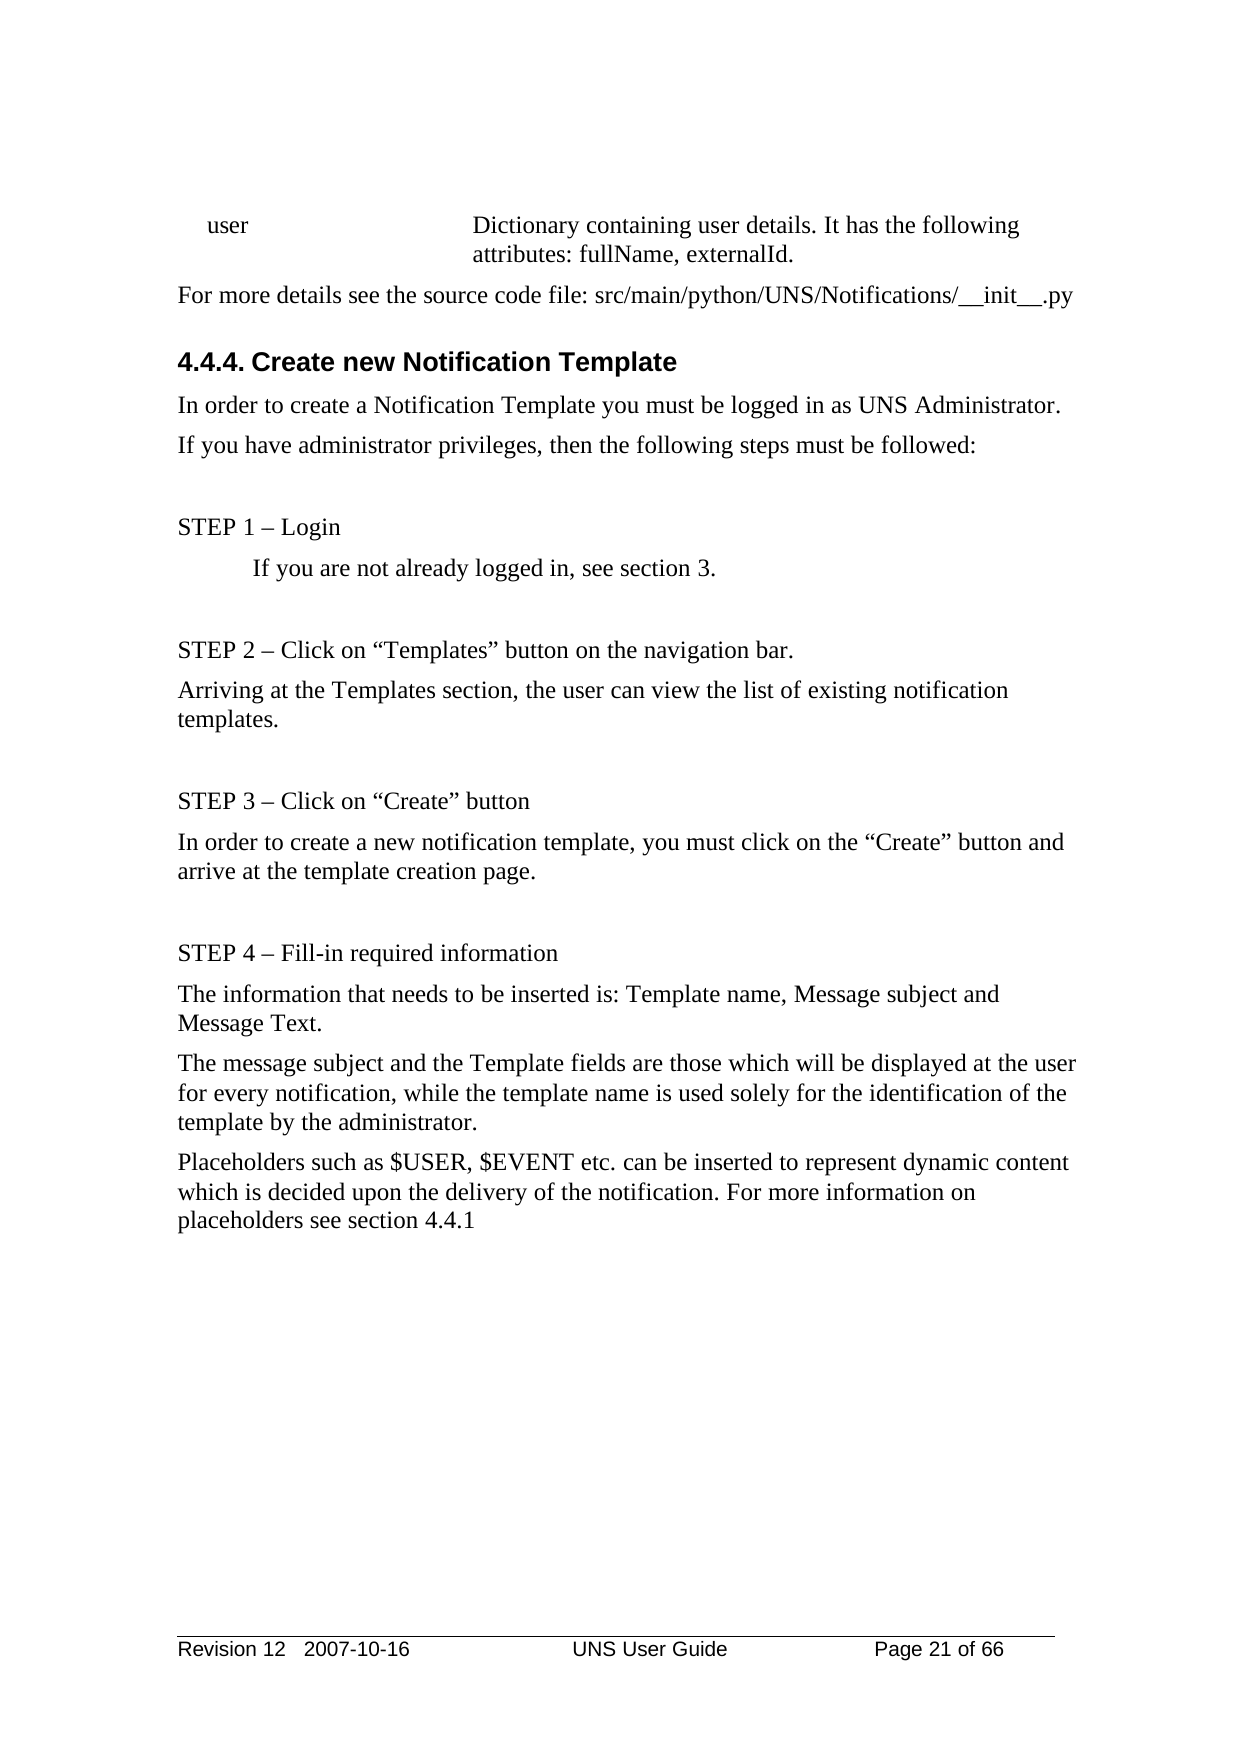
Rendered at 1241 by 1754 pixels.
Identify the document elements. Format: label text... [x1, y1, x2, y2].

text The message subject and the Template fields are those which will be displayed at the user for every notification, while the template name is used solely for the identification of the template by the administrator. [177, 1048, 1092, 1136]
text STEP 4 – Fill-in required information [177, 938, 1092, 967]
text The information that needs to be inserted is: Template name, Message subject and Message Text. [177, 978, 1092, 1037]
list user Dictionary containing user details. It has the following attributes: fullName, externalId. [207, 210, 1092, 268]
text STEP 2 – Click on “Templates” button on the navigation bar. [177, 634, 1092, 663]
text In order to create a Notification Template you must be logged in as UNS Administrator. [177, 389, 1092, 418]
text For more details see the source code file: src/main/python/UNS/Notifications/__init__.py [177, 280, 1092, 309]
text If you have administrator privileges, then the following steps must be followed: [177, 430, 1092, 459]
text If you are not already logged in, see section 3. [177, 553, 1092, 582]
text STEP 1 – Login [177, 512, 1092, 541]
text Arriving at the Templates section, the user can view the list of existing notification templates. [177, 675, 1092, 733]
text STEP 3 – Click on “Create” button [177, 786, 1092, 815]
text Placeholders such as $USER, $EVENT etc. can be inserted to represent dynamic content which is decided upon the delivery of the notification. For more information on placeholders see section 4.4.1 [177, 1147, 1092, 1234]
text In order to create a new notification template, you must click on the “Create” button and arrive at the template creation page. [177, 827, 1092, 885]
subtitle Create new Notification Template [177, 346, 1092, 377]
